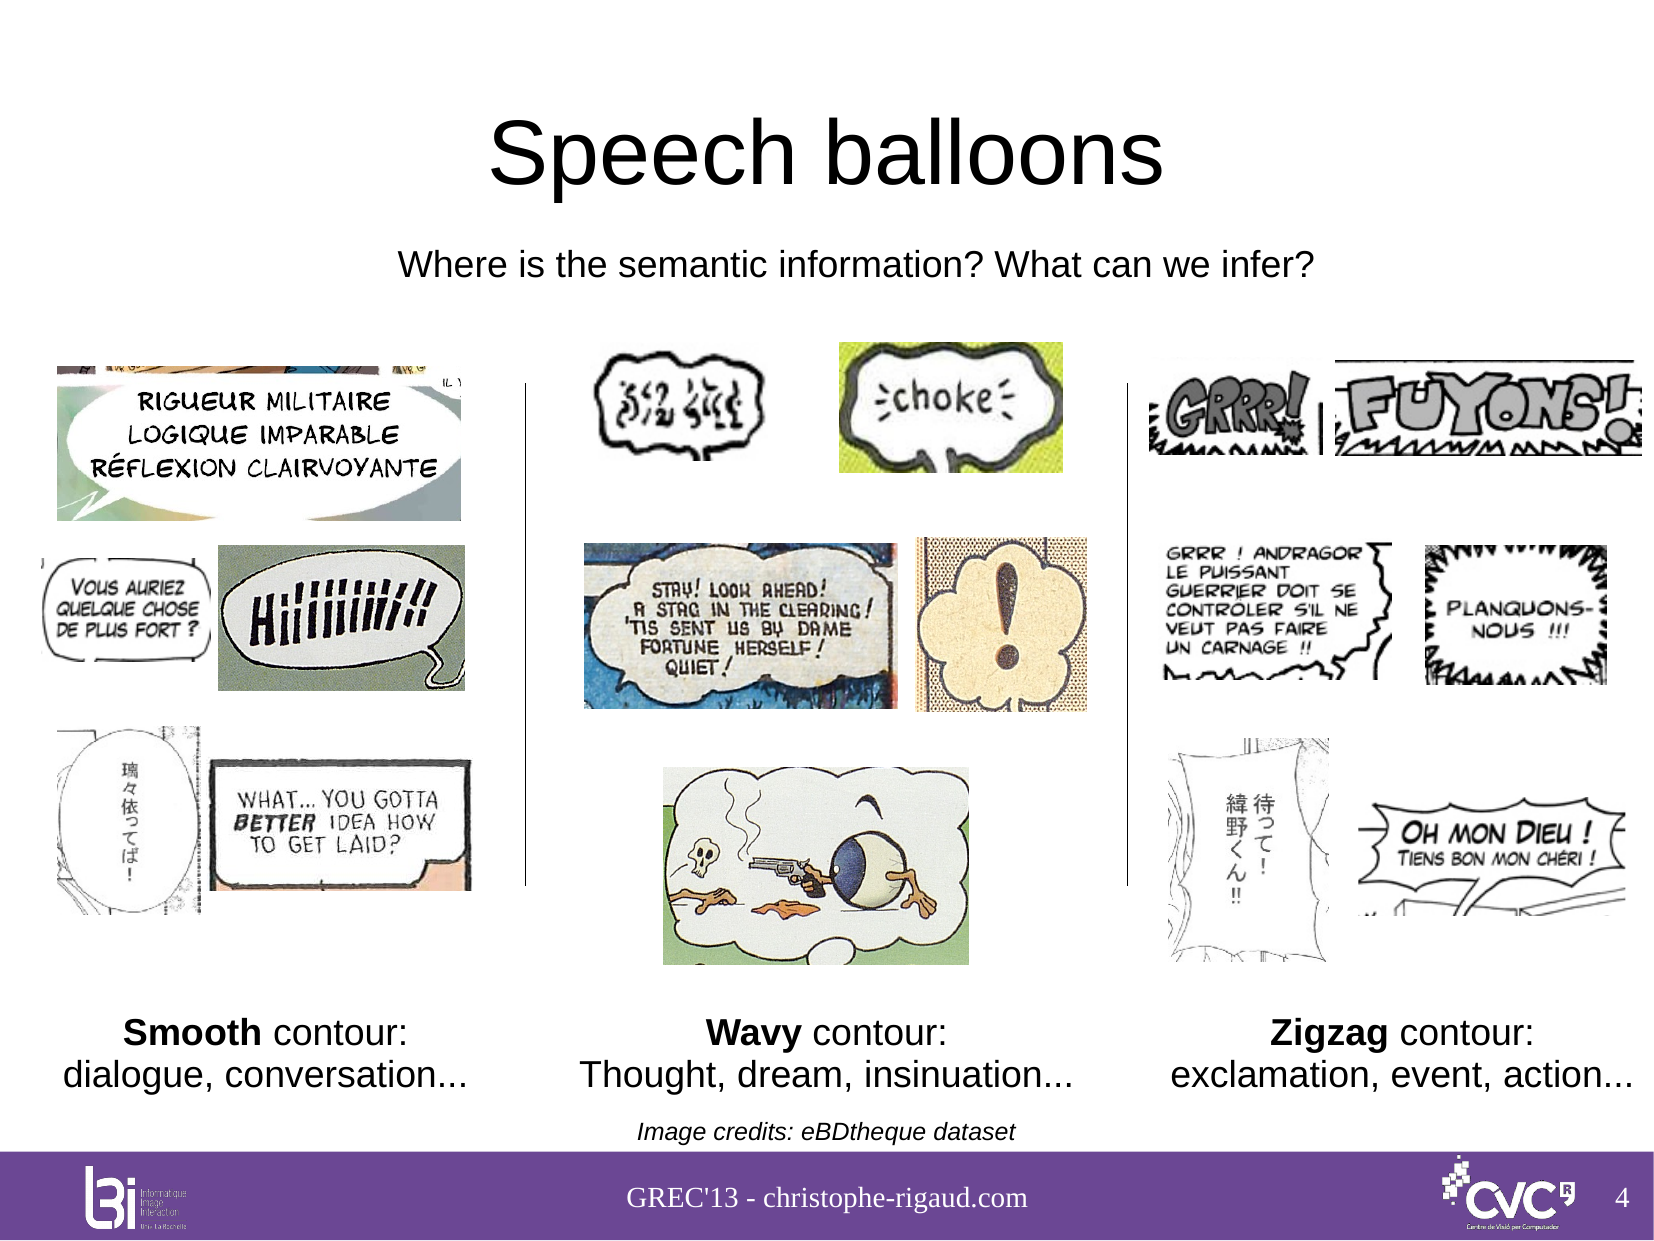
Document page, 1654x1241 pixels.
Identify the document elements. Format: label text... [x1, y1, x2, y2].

picture [218, 545, 465, 691]
text_box Where is the semantic information? What can we infer? [206, 236, 1506, 294]
picture [41, 558, 211, 662]
title Speech balloons [82, 49, 1571, 257]
picture [590, 342, 768, 461]
picture [1335, 360, 1642, 456]
text_box Smooth contour: dialogue, conversation... [29, 1003, 502, 1145]
picture [206, 755, 473, 891]
picture [584, 543, 898, 709]
picture [57, 366, 461, 521]
picture [1157, 538, 1392, 680]
picture [1425, 545, 1607, 686]
picture [663, 767, 969, 965]
picture [839, 342, 1063, 473]
picture [1438, 1149, 1579, 1232]
picture [57, 726, 201, 915]
picture [1358, 797, 1626, 916]
picture [1149, 357, 1323, 455]
text_box Zigzag contour: exclamation, event, action... [1151, 1003, 1654, 1145]
text_box Image credits: eBDtheque dataset [590, 1110, 1063, 1154]
picture [915, 537, 1087, 712]
picture [58, 1151, 214, 1241]
picture [1168, 738, 1329, 962]
text_box Wavy contour: Thought, dream, insinuation... [561, 1003, 1093, 1145]
